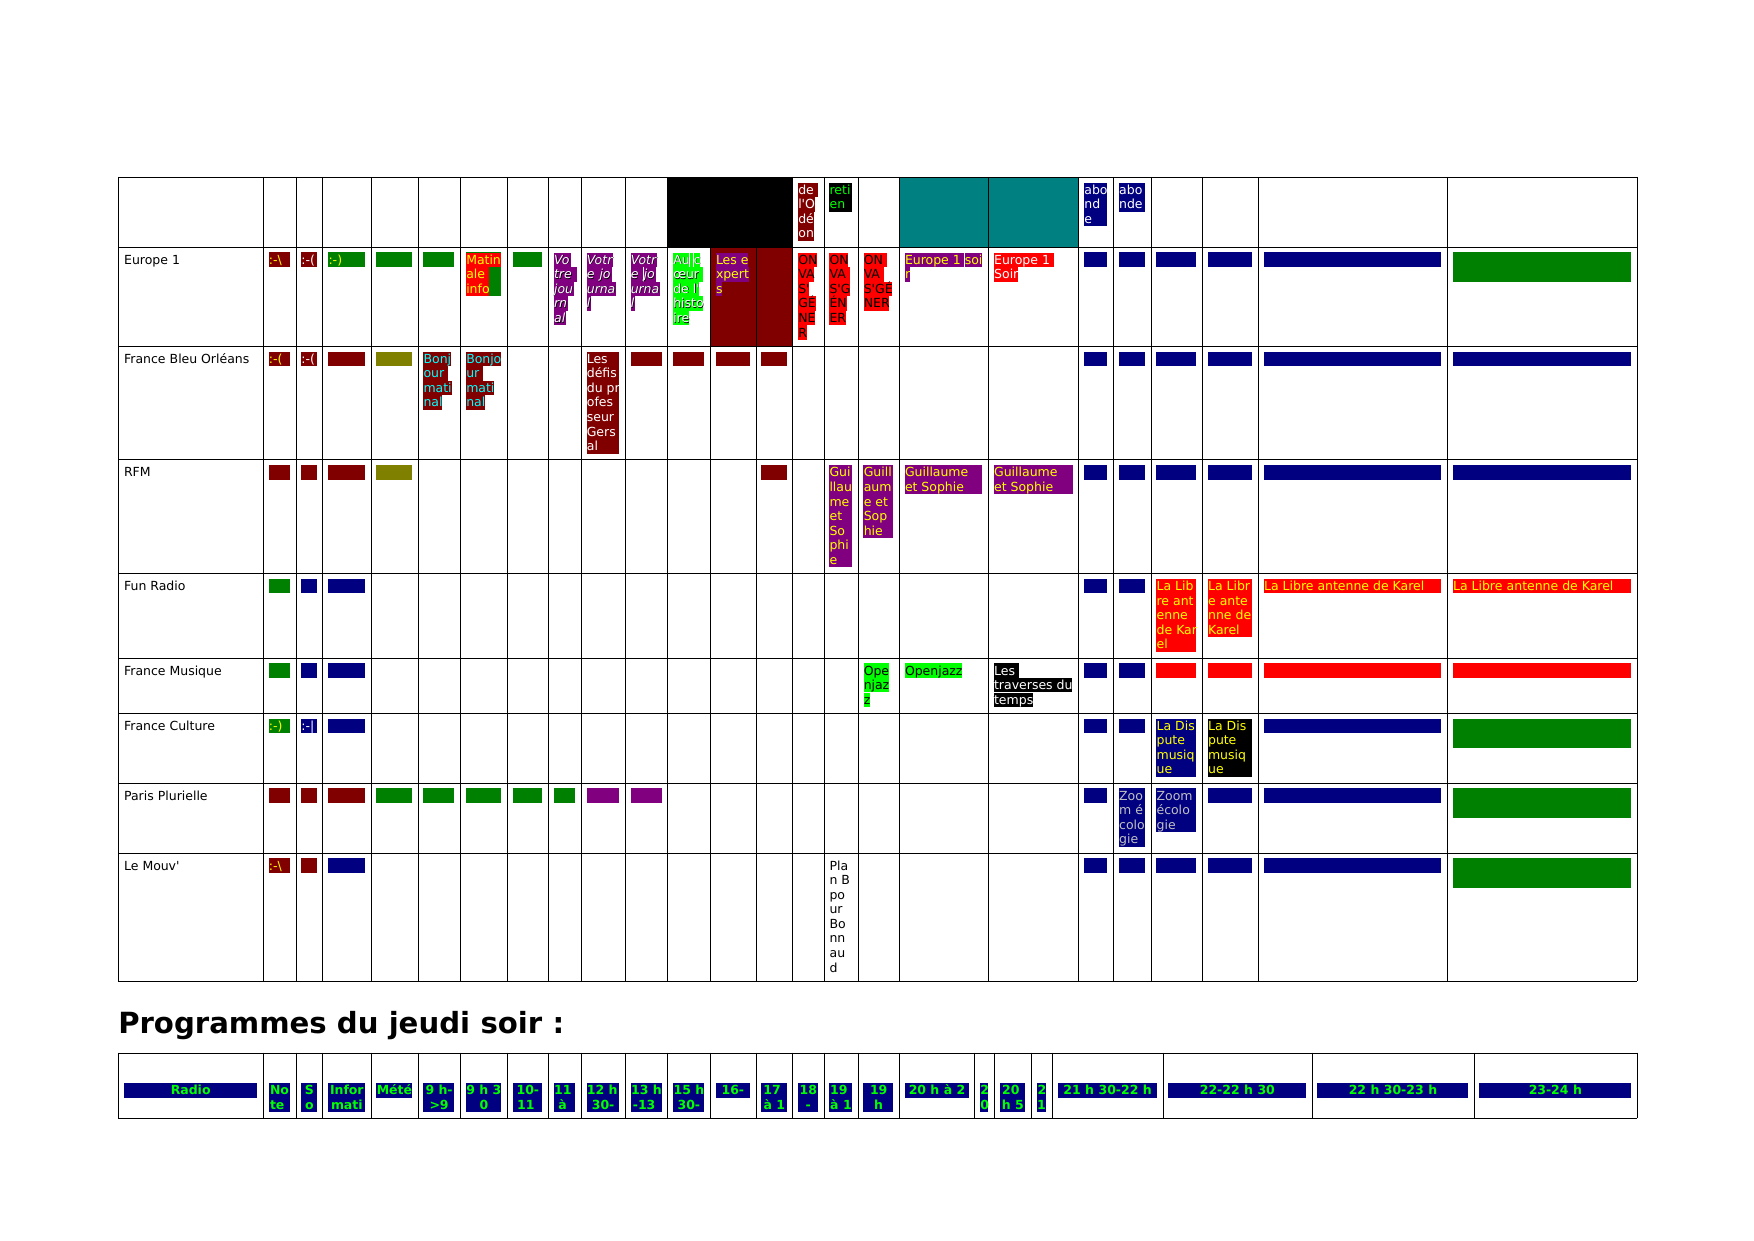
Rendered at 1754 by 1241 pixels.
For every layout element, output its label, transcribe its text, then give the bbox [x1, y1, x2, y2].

table_header 19 à 1 [825, 1054, 858, 1118]
table_header Mété [372, 1054, 418, 1118]
table_cell [757, 784, 792, 853]
table_cell [757, 854, 792, 981]
table_cell [825, 574, 858, 657]
table_cell [1114, 347, 1151, 459]
table_cell [1203, 248, 1258, 346]
table_cell [1079, 784, 1113, 853]
table_cell abonde [1079, 178, 1113, 247]
table_cell [1203, 460, 1258, 573]
table_cell [582, 854, 625, 981]
table_cell [323, 784, 371, 853]
table_cell [668, 659, 710, 713]
table_cell [461, 714, 507, 783]
table_header 13 h-13 [626, 1054, 667, 1118]
table_header Note [264, 1054, 296, 1118]
table_cell [1448, 784, 1637, 853]
table_cell abonde [1114, 178, 1151, 247]
table_cell Openjazz [859, 659, 899, 713]
table_header 22-22 h 30 [1164, 1054, 1312, 1118]
table_header 19 h [859, 1054, 899, 1118]
table_cell [711, 460, 756, 573]
table_cell Europe 1 soir [989, 248, 1078, 346]
table_cell [1079, 854, 1113, 981]
table_cell [264, 460, 296, 573]
table_header 9 h 30 [461, 1054, 507, 1118]
table_cell [900, 714, 988, 783]
table_cell :-\ [264, 854, 296, 981]
table_cell [419, 659, 460, 713]
table_cell [1079, 347, 1113, 459]
table_header 20 [975, 1054, 994, 1118]
table_cell [323, 347, 371, 459]
table_cell [859, 347, 899, 459]
table_cell [793, 714, 824, 783]
table_cell [461, 659, 507, 713]
table_cell [668, 854, 710, 981]
table_cell [793, 460, 824, 573]
table_cell [419, 784, 460, 853]
table_cell [1114, 460, 1151, 573]
table_cell [372, 659, 418, 713]
table_cell [372, 347, 418, 459]
table_cell [757, 714, 792, 783]
table_cell [372, 178, 418, 247]
table_cell [1114, 714, 1151, 783]
table_cell retien [825, 178, 858, 247]
table_cell Bonjour matinal [419, 347, 460, 459]
table_header 15 h30- [668, 1054, 710, 1118]
table_header 11 à [549, 1054, 581, 1118]
table_cell [508, 659, 548, 713]
table_cell [372, 248, 418, 346]
table_cell Guillaume et Sophie [859, 460, 899, 573]
table_cell de l'Odéon [793, 178, 824, 247]
table_cell Votre journal [582, 248, 625, 346]
table_cell France Musique [119, 659, 263, 713]
table_cell Europe 1 [119, 248, 263, 346]
table_cell [757, 460, 792, 573]
table_cell [1448, 248, 1637, 346]
table_cell [668, 347, 710, 459]
table_cell [711, 574, 756, 657]
table_header 10-11 [508, 1054, 548, 1118]
table_cell [757, 347, 792, 459]
table_cell [825, 659, 858, 713]
table_cell [668, 574, 710, 657]
table_cell [549, 347, 581, 459]
table_cell [711, 347, 756, 459]
table_cell [825, 347, 858, 459]
table_cell Votre journal [626, 248, 667, 346]
table_cell [1448, 854, 1637, 981]
table_cell :-( [297, 248, 322, 346]
table_cell [119, 178, 263, 247]
table_cell [711, 784, 756, 853]
table_cell [461, 784, 507, 853]
table_cell [323, 854, 371, 981]
table_cell [626, 854, 667, 981]
table_cell [1259, 784, 1447, 853]
table_cell [1259, 178, 1447, 247]
table_cell [1203, 178, 1258, 247]
table_cell :-) [323, 248, 371, 346]
table_cell [1203, 854, 1258, 981]
table_cell [508, 714, 548, 783]
table_cell On va s'géner [825, 248, 858, 346]
table_cell Zoom écologie [1114, 784, 1151, 853]
table_cell La Dispute musique [1152, 714, 1202, 783]
table_cell [989, 784, 1078, 853]
table_cell [1259, 854, 1447, 981]
table_cell Plan B pour Bonnaud [825, 854, 858, 981]
table_cell [297, 854, 322, 981]
table_cell [1152, 178, 1202, 247]
table_cell [900, 574, 988, 657]
table_cell [508, 854, 548, 981]
table_cell [900, 784, 988, 853]
table_header 21 [1032, 1054, 1052, 1118]
table_cell [989, 714, 1078, 783]
table_cell Les traverses du temps [989, 659, 1078, 713]
table_cell [989, 854, 1078, 981]
table_cell [1079, 659, 1113, 713]
table_cell [793, 347, 824, 459]
table_cell [372, 714, 418, 783]
table_header 16- [711, 1054, 756, 1118]
table_cell [582, 574, 625, 657]
table_cell [1259, 460, 1447, 573]
table_cell [419, 178, 460, 247]
table_cell [582, 714, 625, 783]
table_cell [859, 574, 899, 657]
table_cell [582, 659, 625, 713]
table_cell [859, 714, 899, 783]
table_cell [1448, 347, 1637, 459]
table_cell [582, 178, 625, 247]
table_cell [668, 178, 710, 247]
table_cell [626, 574, 667, 657]
table_cell On va s'géner [793, 248, 824, 346]
table_cell [1152, 248, 1202, 346]
table_cell [1203, 347, 1258, 459]
table_cell Openjazz [900, 659, 988, 713]
table_cell [989, 178, 1078, 247]
table_cell [372, 784, 418, 853]
table_cell [549, 460, 581, 573]
table_cell Guillaume et Sophie [900, 460, 988, 573]
table_cell [1114, 659, 1151, 713]
table_cell [549, 178, 581, 247]
table_cell [323, 460, 371, 573]
table_cell :-\ [264, 248, 296, 346]
table_cell [461, 854, 507, 981]
table_cell [859, 784, 899, 853]
table_cell On va s'géner [859, 248, 899, 346]
table_cell [1114, 248, 1151, 346]
table_cell [711, 714, 756, 783]
table_cell [626, 714, 667, 783]
table_cell [419, 248, 460, 346]
table_cell Bonjour matinal [461, 347, 507, 459]
table_cell Guillaume et Sophie [989, 460, 1078, 573]
table_cell [900, 347, 988, 459]
table_cell La Libre antenne de Karel [1152, 574, 1202, 657]
table_header 22 h 30-23 h [1313, 1054, 1474, 1118]
table_cell [1152, 659, 1202, 713]
table_cell [757, 248, 792, 346]
table_header Informati [323, 1054, 371, 1118]
table_header So [297, 1054, 322, 1118]
table_cell [626, 659, 667, 713]
table_cell [582, 460, 625, 573]
table_cell [419, 714, 460, 783]
table_cell [323, 574, 371, 657]
table_cell [1079, 714, 1113, 783]
table_cell [825, 784, 858, 853]
table_cell Matinale info [461, 248, 507, 346]
table_cell [668, 714, 710, 783]
table_header 20 h à 2 [900, 1054, 974, 1118]
table_cell RFM [119, 460, 263, 573]
table_cell [1114, 854, 1151, 981]
table_cell :-| [297, 714, 322, 783]
table_cell [1448, 659, 1637, 713]
table_cell France Culture [119, 714, 263, 783]
table_cell [757, 178, 792, 247]
table_cell Les experts [711, 248, 756, 346]
table_cell Europe 1 soir [900, 248, 988, 346]
table_cell [549, 659, 581, 713]
table_header 9 h->9 [419, 1054, 460, 1118]
table_cell Votre journal [549, 248, 581, 346]
table_cell France Bleu Orléans [119, 347, 263, 459]
table_cell [372, 460, 418, 573]
table_cell [1203, 784, 1258, 853]
table_cell [859, 854, 899, 981]
table_cell :-( [297, 347, 322, 459]
table_cell [508, 460, 548, 573]
table_cell Zoom écologie [1152, 784, 1202, 853]
table_cell [323, 714, 371, 783]
table_cell :-) [264, 714, 296, 783]
table_cell [419, 574, 460, 657]
table_cell [1079, 460, 1113, 573]
table_cell Guillaume et Sophie [825, 460, 858, 573]
table_cell [1079, 248, 1113, 346]
table_cell [582, 784, 625, 853]
table_cell [668, 784, 710, 853]
table_cell [793, 854, 824, 981]
table_cell [825, 714, 858, 783]
table_cell [264, 784, 296, 853]
table_header 12 h 30- [582, 1054, 625, 1118]
table_cell [793, 659, 824, 713]
table_cell [508, 574, 548, 657]
table_cell [508, 784, 548, 853]
table_cell Le Mouv' [119, 854, 263, 981]
table_cell [1152, 854, 1202, 981]
table_cell Paris Plurielle [119, 784, 263, 853]
table_cell [1448, 178, 1637, 247]
table_cell [757, 574, 792, 657]
table_cell [297, 784, 322, 853]
table_cell La Libre antenne de Karel [1203, 574, 1258, 657]
table_cell [626, 784, 667, 853]
table_cell Au cœur de l'histoire [668, 248, 710, 346]
table_header 20 h 5 [995, 1054, 1031, 1118]
table_cell [323, 659, 371, 713]
table_cell [626, 460, 667, 573]
table_cell [1152, 460, 1202, 573]
table_cell [372, 574, 418, 657]
table_cell [323, 178, 371, 247]
table_cell [1203, 659, 1258, 713]
table_cell Fun Radio [119, 574, 263, 657]
table_cell [264, 574, 296, 657]
table_cell [668, 460, 710, 573]
table_cell [1259, 659, 1447, 713]
table_cell [1259, 248, 1447, 346]
table_cell [757, 659, 792, 713]
table_header 23-24 h [1475, 1054, 1637, 1118]
table_cell [264, 178, 296, 247]
table_header 21 h 30-22 h [1053, 1054, 1163, 1118]
table_cell [508, 178, 548, 247]
table_cell [1079, 574, 1113, 657]
table_cell [461, 178, 507, 247]
table_cell [461, 574, 507, 657]
table_cell [372, 854, 418, 981]
table_cell [793, 574, 824, 657]
table_cell [793, 784, 824, 853]
table_cell [549, 574, 581, 657]
table_cell [900, 854, 988, 981]
table_cell [711, 178, 756, 247]
table_cell [1448, 460, 1637, 573]
table_header 18- [793, 1054, 824, 1118]
table_cell [297, 574, 322, 657]
table_header 17 à 1 [757, 1054, 792, 1118]
table_cell [711, 659, 756, 713]
table_cell [461, 460, 507, 573]
table_cell [1259, 714, 1447, 783]
table_cell [626, 347, 667, 459]
table_cell [264, 659, 296, 713]
table_cell [549, 714, 581, 783]
table_cell [1448, 714, 1637, 783]
table_cell [626, 178, 667, 247]
table_cell La Libre antenne de Karel [1448, 574, 1637, 657]
subtitle Programmes du jeudi soir : [118, 1006, 1636, 1040]
table_cell Les défis du professeur Gersal [582, 347, 625, 459]
table_cell [297, 460, 322, 573]
table_cell [989, 574, 1078, 657]
table_header Radio [119, 1054, 263, 1118]
table_cell [1152, 347, 1202, 459]
table_cell [508, 248, 548, 346]
table_cell [859, 178, 899, 247]
table_cell La Dispute musique [1203, 714, 1258, 783]
table_cell [1114, 574, 1151, 657]
table_cell [711, 854, 756, 981]
table_cell [989, 347, 1078, 459]
table_cell [1259, 347, 1447, 459]
table_cell :-( [264, 347, 296, 459]
table_cell La Libre antenne de Karel [1259, 574, 1447, 657]
table_cell [508, 347, 548, 459]
table_cell [900, 178, 988, 247]
table_cell [549, 784, 581, 853]
table_cell [297, 659, 322, 713]
table_cell [549, 854, 581, 981]
table_cell [419, 460, 460, 573]
table_cell [297, 178, 322, 247]
table_cell [419, 854, 460, 981]
